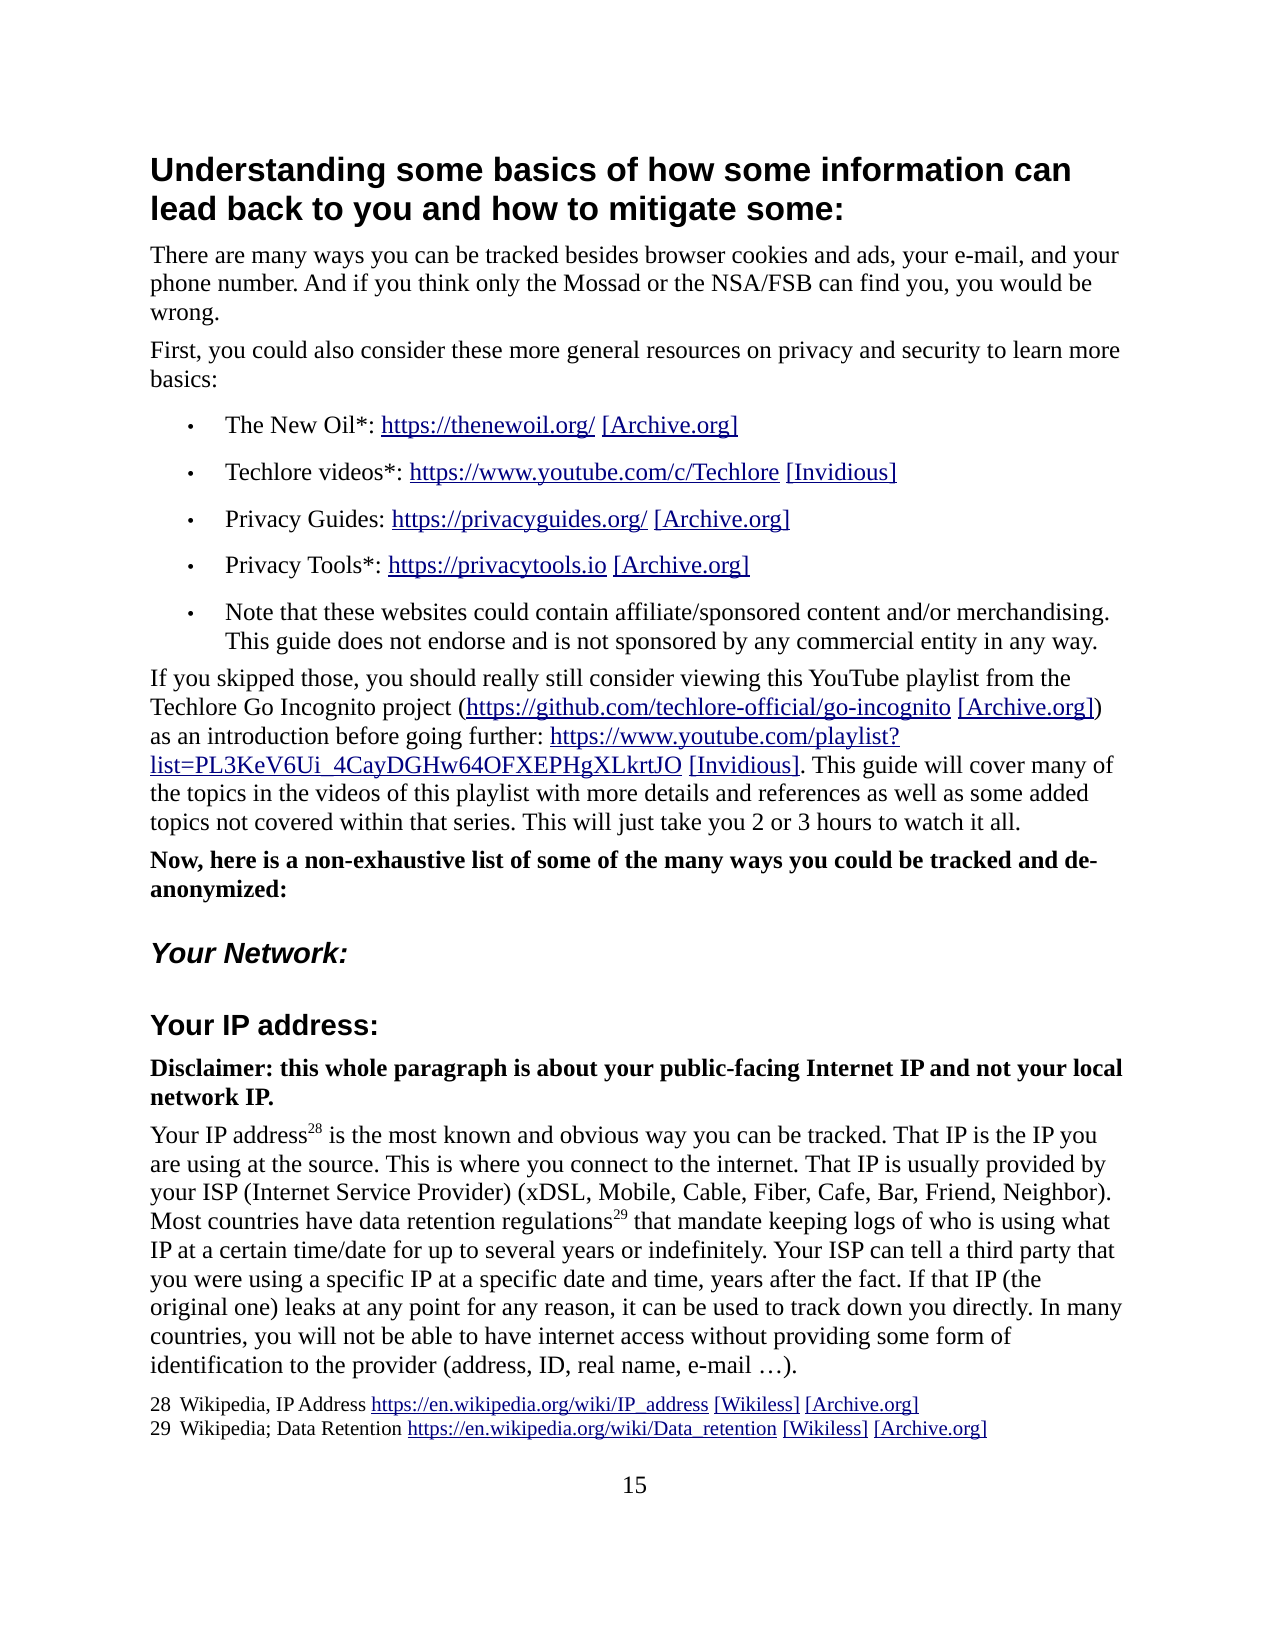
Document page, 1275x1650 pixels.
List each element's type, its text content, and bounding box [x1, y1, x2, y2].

text First, you could also consider these more general resources on privacy and security to learn more basics: [150, 335, 1125, 392]
text There are many ways you can be tracked besides browser cookies and ads, your e-mail, and your phone number. And if you think only the Mossad or the NSA/FSB can find you, you would be wrong. [150, 240, 1125, 326]
subtitle Your Network: [150, 936, 1125, 970]
list Note that these websites could contain affiliate/sponsored content and/or merchandising. This guide does not endorse and is not sponsored by any commercial entity in any way. [187, 597, 1125, 654]
text Disclaimer: this whole paragraph is about your public-facing Internet IP and not your local network IP. [150, 1053, 1125, 1111]
list The New Oil*: https://thenewoil.org/ [Archive.org] [187, 410, 1125, 439]
text Wikipedia, IP Address https://en.wikipedia.org/wiki/IP_address [Wikiless] [Archive.org] [150, 1392, 1125, 1416]
list Techlore videos*: https://www.youtube.com/c/Techlore [Invidious] [187, 457, 1125, 486]
text Now, here is a non-exhaustive list of some of the many ways you could be tracked and de-anonymized: [150, 845, 1125, 902]
subtitle Your IP address: [150, 1007, 1125, 1041]
subtitle Understanding some basics of how some information can lead back to you and how to mitigate some: [150, 150, 1125, 227]
list Privacy Guides: https://privacyguides.org/ [Archive.org] [187, 504, 1125, 532]
text Your IP address is the most known and obvious way you can be tracked. That IP is the IP you are using at the source. This is where you connect to the internet. That IP is usually provided by your ISP (Internet Service Provider) (xDSL, Mobile, Cable, Fiber, Cafe, Bar, Friend, Neighbor). Most countries have data retention regulations that mandate keeping logs of who is using what IP at a certain time/date for up to several years or indefinitely. Your ISP can tell a third party that you were using a specific IP at a specific date and time, years after the fact. If that IP (the original one) leaks at any point for any reason, it can be used to track down you directly. In many countries, you will not be able to have internet access without providing some form of identification to the provider (address, ID, real name, e-mail …). [150, 1120, 1125, 1379]
text If you skipped those, you should really still consider viewing this YouTube playlist from the Techlore Go Incognito project (https://github.com/techlore-official/go-incognito [Archive.org]) as an introduction before going further: https://www.youtube.com/playlist?list=PL3KeV6Ui_4CayDGHw64OFXEPHgXLkrtJO [Invidious]. This guide will cover many of the topics in the videos of this playlist with more details and references as well as some added topics not covered within that series. This will just take you 2 or 3 hours to watch it all. [150, 663, 1125, 836]
text Wikipedia; Data Retention https://en.wikipedia.org/wiki/Data_retention [Wikiless] [Archive.org] [150, 1416, 1125, 1440]
list Privacy Tools*: https://privacytools.io [Archive.org] [187, 550, 1125, 579]
